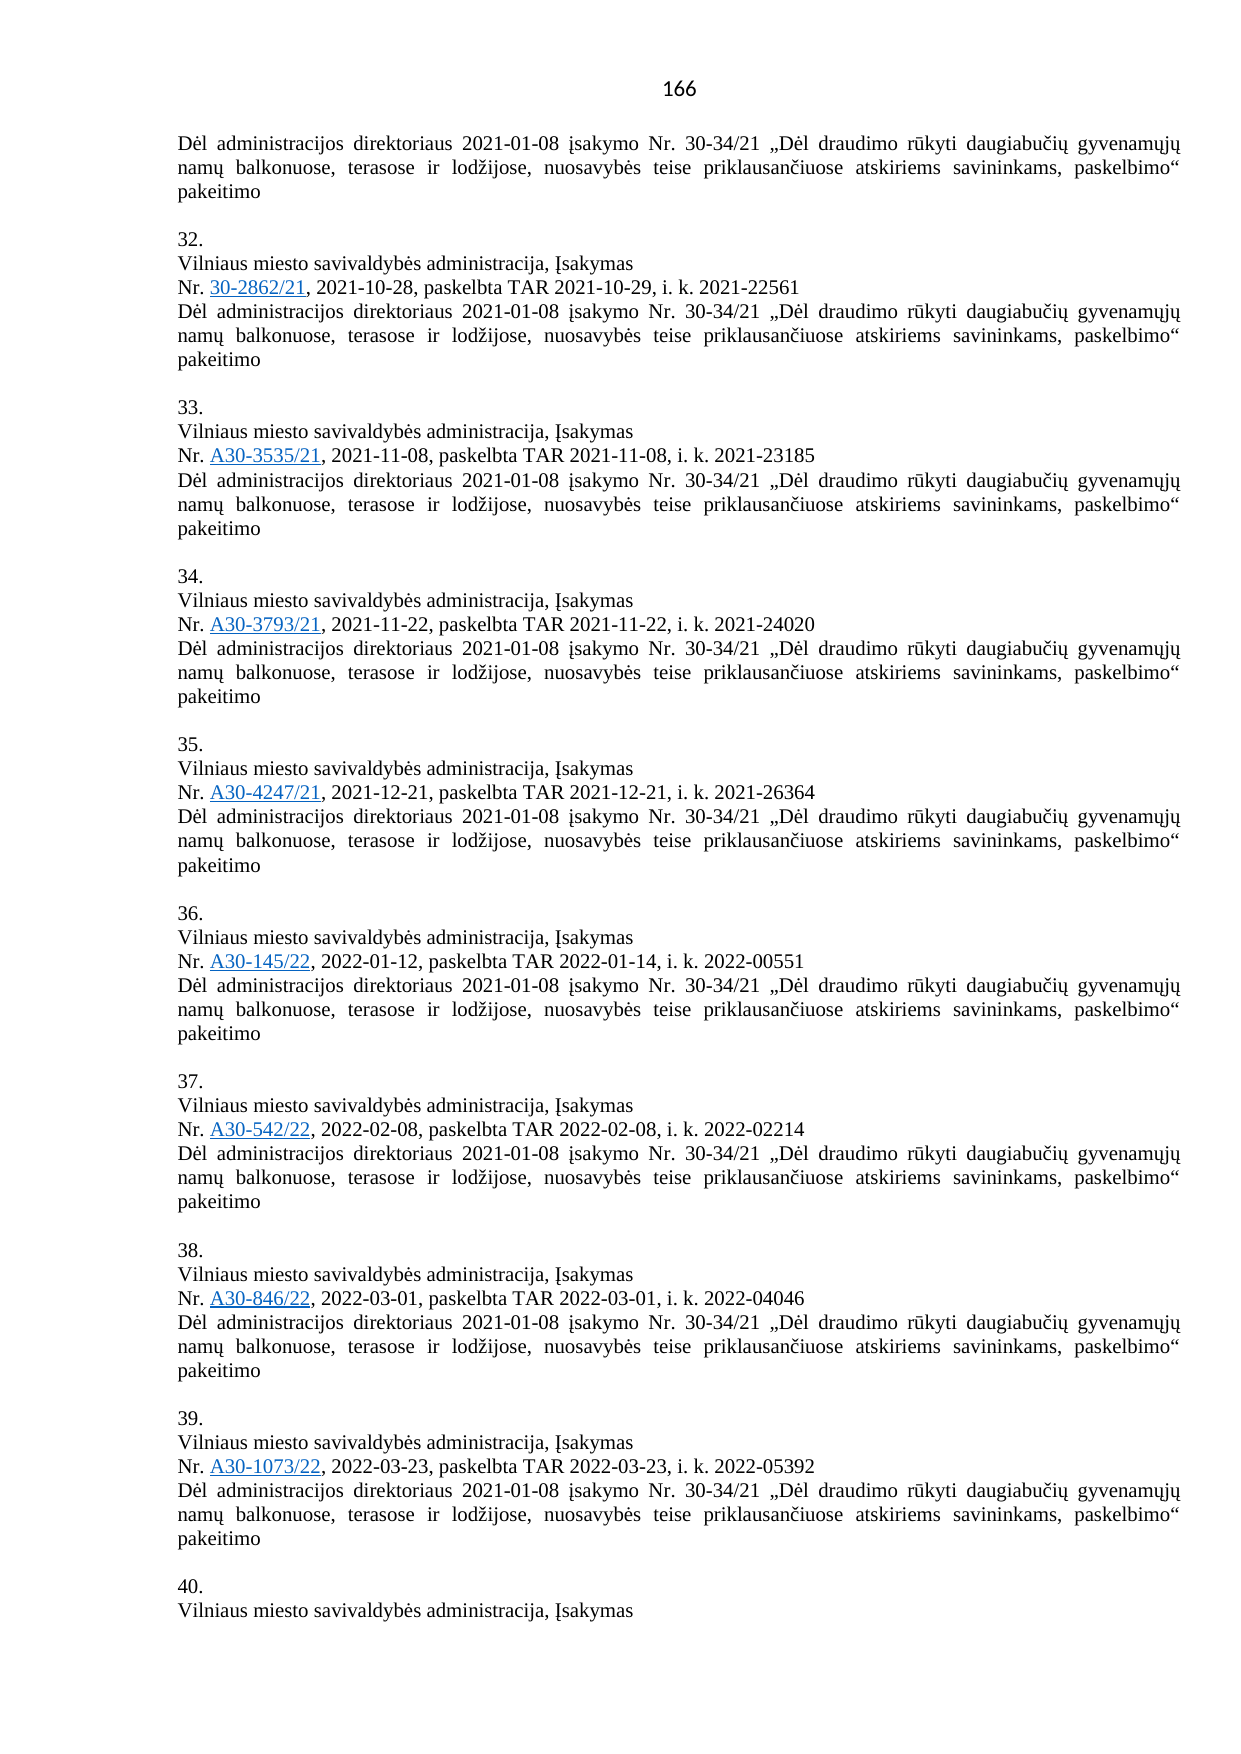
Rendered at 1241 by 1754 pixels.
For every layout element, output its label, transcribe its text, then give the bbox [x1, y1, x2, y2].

text Vilniaus miesto savivaldybės administracija, Įsakymas [177, 588, 1181, 612]
text Vilniaus miesto savivaldybės administracija, Įsakymas [177, 1262, 1181, 1286]
text Vilniaus miesto savivaldybės administracija, Įsakymas [177, 756, 1181, 780]
text Vilniaus miesto savivaldybės administracija, Įsakymas [177, 925, 1181, 949]
text 33. [177, 395, 1181, 419]
text Vilniaus miesto savivaldybės administracija, Įsakymas [177, 251, 1181, 275]
text Nr. 30-2862/21, 2021-10-28, paskelbta TAR 2021-10-29, i. k. 2021-22561 [177, 275, 1181, 299]
text Dėl administracijos direktoriaus 2021-01-08 įsakymo Nr. 30-34/21 „Dėl draudimo rūkyti daugiabučių gyvenamųjų namų balkonuose, terasose ir lodžijose, nuosavybės teise priklausančiuose atskiriems savininkams, paskelbimo“ pakeitimo [177, 1141, 1181, 1213]
text Dėl administracijos direktoriaus 2021-01-08 įsakymo Nr. 30-34/21 „Dėl draudimo rūkyti daugiabučių gyvenamųjų namų balkonuose, terasose ir lodžijose, nuosavybės teise priklausančiuose atskiriems savininkams, paskelbimo“ pakeitimo [177, 467, 1181, 540]
text 38. [177, 1237, 1181, 1262]
text 32. [177, 227, 1181, 251]
text 39. [177, 1406, 1181, 1430]
text Nr. A30-846/22, 2022-03-01, paskelbta TAR 2022-03-01, i. k. 2022-04046 [177, 1286, 1181, 1310]
text Vilniaus miesto savivaldybės administracija, Įsakymas [177, 419, 1181, 443]
text Dėl administracijos direktoriaus 2021-01-08 įsakymo Nr. 30-34/21 „Dėl draudimo rūkyti daugiabučių gyvenamųjų namų balkonuose, terasose ir lodžijose, nuosavybės teise priklausančiuose atskiriems savininkams, paskelbimo“ pakeitimo [177, 973, 1181, 1045]
text Dėl administracijos direktoriaus 2021-01-08 įsakymo Nr. 30-34/21 „Dėl draudimo rūkyti daugiabučių gyvenamųjų namų balkonuose, terasose ir lodžijose, nuosavybės teise priklausančiuose atskiriems savininkams, paskelbimo“ pakeitimo [177, 804, 1181, 877]
text Nr. A30-542/22, 2022-02-08, paskelbta TAR 2022-02-08, i. k. 2022-02214 [177, 1117, 1181, 1141]
text Nr. A30-3535/21, 2021-11-08, paskelbta TAR 2021-11-08, i. k. 2021-23185 [177, 443, 1181, 467]
text 35. [177, 732, 1181, 756]
text Nr. A30-3793/21, 2021-11-22, paskelbta TAR 2021-11-22, i. k. 2021-24020 [177, 612, 1181, 636]
text 37. [177, 1069, 1181, 1093]
text 36. [177, 901, 1181, 925]
text Dėl administracijos direktoriaus 2021-01-08 įsakymo Nr. 30-34/21 „Dėl draudimo rūkyti daugiabučių gyvenamųjų namų balkonuose, terasose ir lodžijose, nuosavybės teise priklausančiuose atskiriems savininkams, paskelbimo“ pakeitimo [177, 299, 1181, 371]
text Nr. A30-145/22, 2022-01-12, paskelbta TAR 2022-01-14, i. k. 2022-00551 [177, 949, 1181, 973]
text Nr. A30-4247/21, 2021-12-21, paskelbta TAR 2021-12-21, i. k. 2021-26364 [177, 780, 1181, 804]
text Dėl administracijos direktoriaus 2021-01-08 įsakymo Nr. 30-34/21 „Dėl draudimo rūkyti daugiabučių gyvenamųjų namų balkonuose, terasose ir lodžijose, nuosavybės teise priklausančiuose atskiriems savininkams, paskelbimo“ pakeitimo [177, 1478, 1181, 1550]
text Vilniaus miesto savivaldybės administracija, Įsakymas [177, 1093, 1181, 1117]
text Nr. A30-1073/22, 2022-03-23, paskelbta TAR 2022-03-23, i. k. 2022-05392 [177, 1454, 1181, 1478]
text Dėl administracijos direktoriaus 2021-01-08 įsakymo Nr. 30-34/21 „Dėl draudimo rūkyti daugiabučių gyvenamųjų namų balkonuose, terasose ir lodžijose, nuosavybės teise priklausančiuose atskiriems savininkams, paskelbimo“ pakeitimo [177, 636, 1181, 708]
text Vilniaus miesto savivaldybės administracija, Įsakymas [177, 1598, 1181, 1622]
text Dėl administracijos direktoriaus 2021-01-08 įsakymo Nr. 30-34/21 „Dėl draudimo rūkyti daugiabučių gyvenamųjų namų balkonuose, terasose ir lodžijose, nuosavybės teise priklausančiuose atskiriems savininkams, paskelbimo“ pakeitimo [177, 1310, 1181, 1382]
text Vilniaus miesto savivaldybės administracija, Įsakymas [177, 1430, 1181, 1454]
text 34. [177, 564, 1181, 588]
text 40. [177, 1574, 1181, 1598]
text Dėl administracijos direktoriaus 2021-01-08 įsakymo Nr. 30-34/21 „Dėl draudimo rūkyti daugiabučių gyvenamųjų namų balkonuose, terasose ir lodžijose, nuosavybės teise priklausančiuose atskiriems savininkams, paskelbimo“ pakeitimo [177, 131, 1181, 203]
